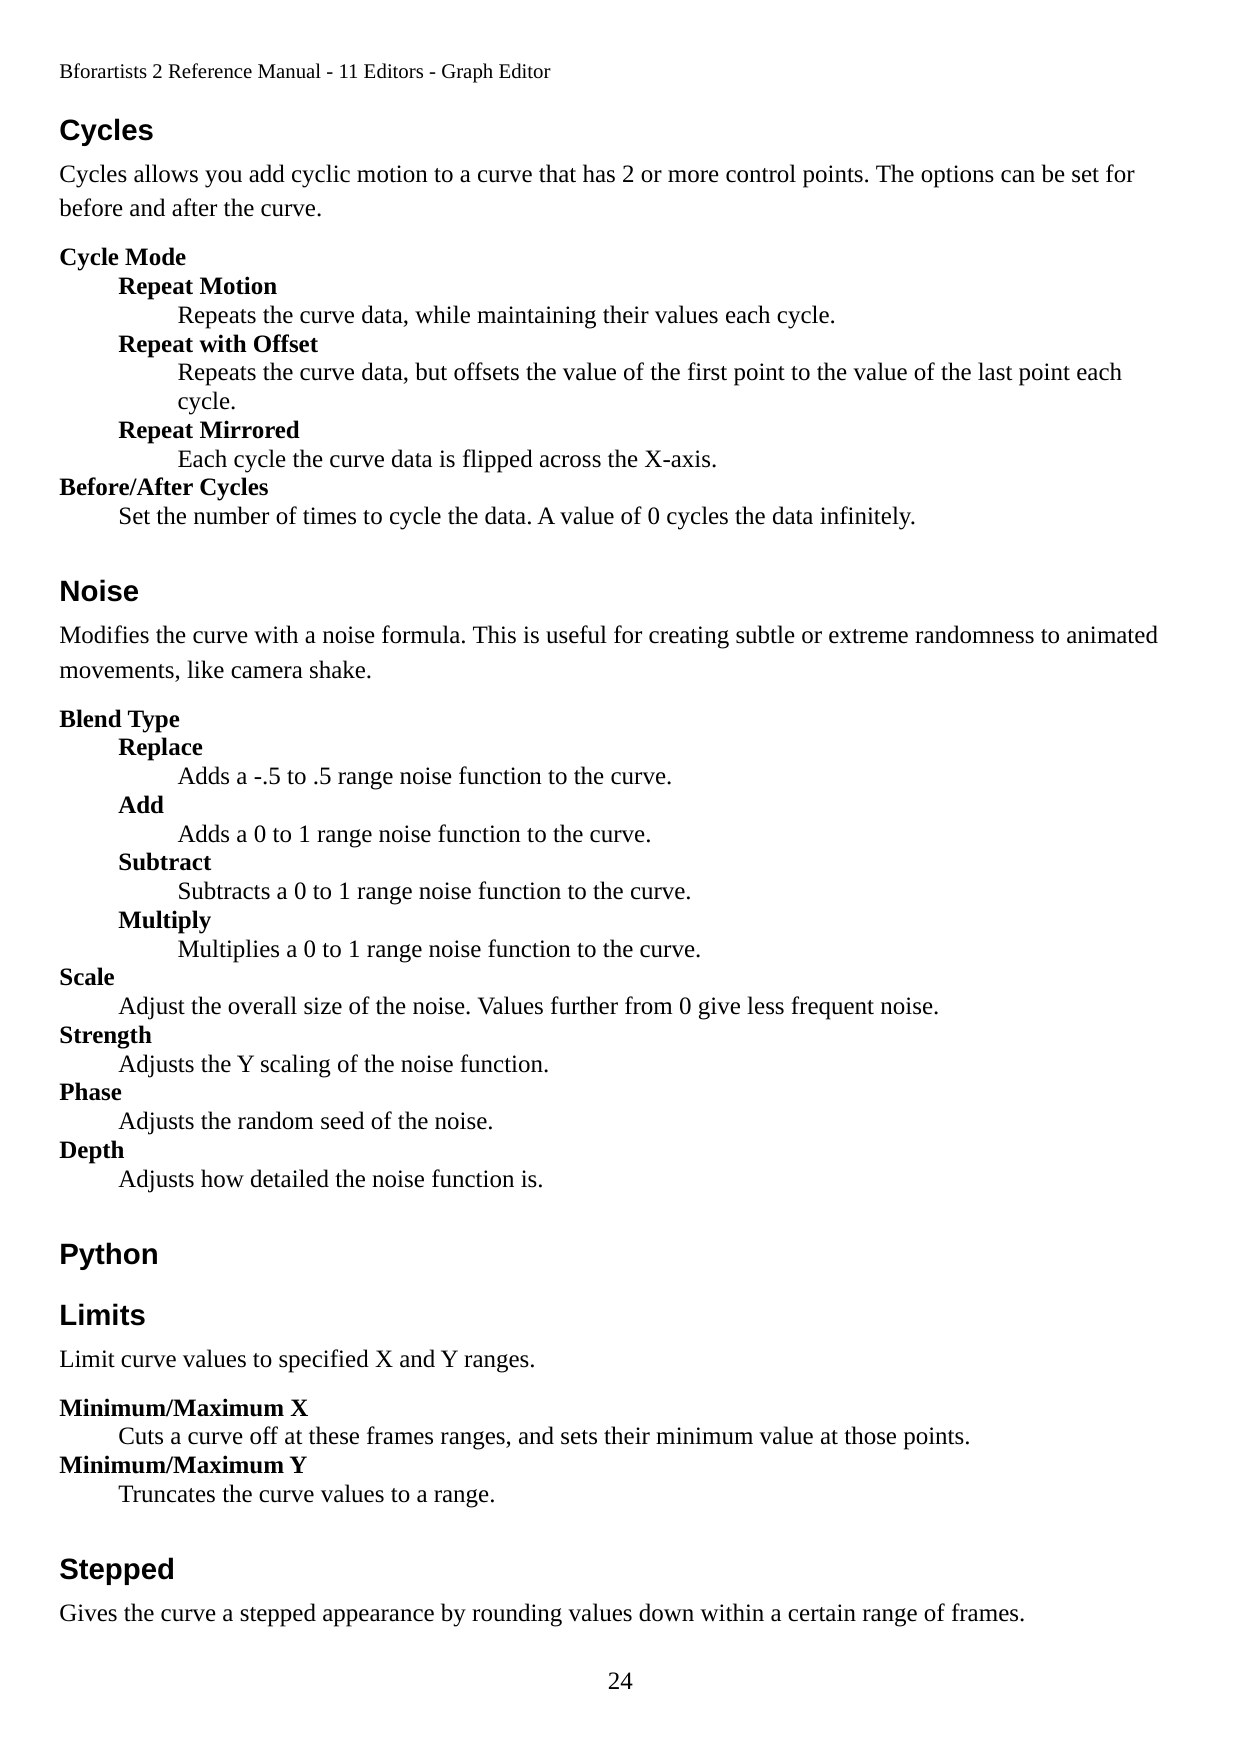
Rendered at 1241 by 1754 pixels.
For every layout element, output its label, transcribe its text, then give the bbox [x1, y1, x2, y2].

list Adds a 0 to 1 range noise function to the curve. [177, 819, 1181, 847]
list Repeats the curve data, but offsets the value of the first point to the value of the last point each cycle. [177, 357, 1181, 415]
subtitle Minimum/Maximum X [59, 1393, 1181, 1421]
list Adjusts how detailed the noise function is. [118, 1164, 1181, 1192]
subtitle Cycles [59, 113, 1181, 146]
subtitle Replace [118, 732, 1181, 761]
text Modifies the curve with a noise formula. This is useful for creating subtle or extreme randomness to animated movements, like camera shake. [59, 620, 1181, 683]
subtitle Scale [59, 962, 1181, 991]
list Multiplies a 0 to 1 range noise function to the curve. [177, 934, 1181, 962]
subtitle Strength [59, 1020, 1181, 1049]
subtitle Stepped [59, 1552, 1181, 1586]
subtitle Blend Type [59, 704, 1181, 732]
list Truncates the curve values to a range. [118, 1479, 1181, 1508]
subtitle Python [59, 1237, 1181, 1270]
subtitle Limits [59, 1297, 1181, 1331]
list Each cycle the curve data is flipped across the X-axis. [177, 444, 1181, 472]
list Cuts a curve off at these frames ranges, and sets their minimum value at those points. [118, 1421, 1181, 1450]
subtitle Before/After Cycles [59, 472, 1181, 501]
list Adjusts the random seed of the noise. [118, 1106, 1181, 1135]
list Adjust the overall size of the noise. Values further from 0 give less frequent noise. [118, 991, 1181, 1020]
list Adjusts the Y scaling of the noise function. [118, 1049, 1181, 1077]
subtitle Subtract [118, 847, 1181, 876]
subtitle Repeat with Offset [118, 329, 1181, 357]
subtitle Minimum/Maximum Y [59, 1450, 1181, 1479]
subtitle Multiply [118, 905, 1181, 934]
subtitle Phase [59, 1077, 1181, 1106]
list Adds a -.5 to .5 range noise function to the curve. [177, 761, 1181, 790]
subtitle Cycle Mode [59, 242, 1181, 271]
text Limit curve values to specified X and Y ranges. [59, 1344, 1181, 1372]
text Gives the curve a stepped appearance by rounding values down within a certain range of frames. [59, 1598, 1181, 1627]
text Cycles allows you add cyclic motion to a curve that has 2 or more control points. The options can be set for before and after the curve. [59, 159, 1181, 222]
subtitle Repeat Mirrored [118, 415, 1181, 444]
subtitle Repeat Motion [118, 271, 1181, 300]
subtitle Add [118, 790, 1181, 819]
list Repeats the curve data, while maintaining their values each cycle. [177, 300, 1181, 329]
list Subtracts a 0 to 1 range noise function to the curve. [177, 876, 1181, 905]
subtitle Depth [59, 1135, 1181, 1164]
list Set the number of times to cycle the data. A value of 0 cycles the data infinitely. [118, 501, 1181, 530]
subtitle Noise [59, 574, 1181, 608]
